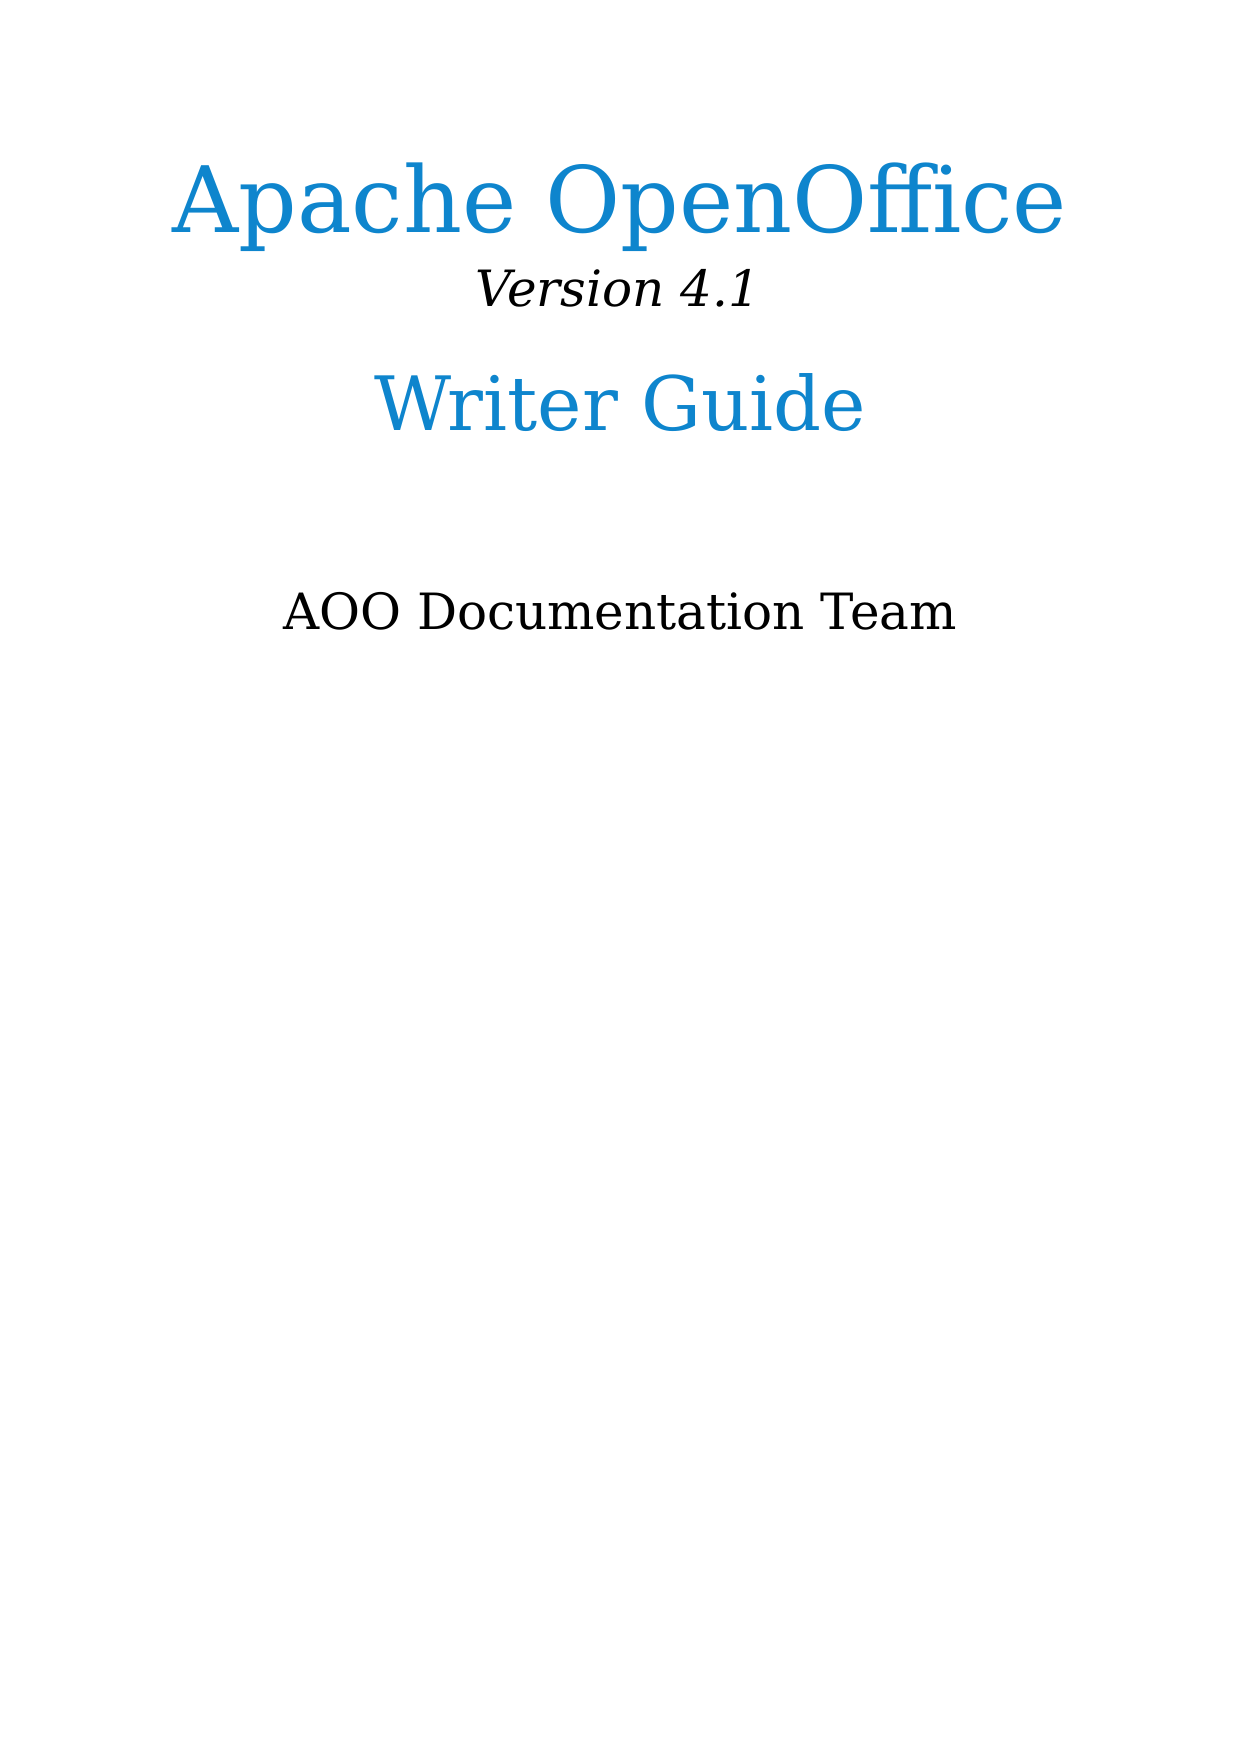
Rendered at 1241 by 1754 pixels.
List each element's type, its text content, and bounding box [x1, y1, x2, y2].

subtitle Version 4.1 [118, 260, 1122, 318]
text AOO Documentation Team [118, 583, 1122, 641]
text Writer Guide [118, 360, 1122, 448]
text Apache OpenOffice [118, 148, 1122, 254]
